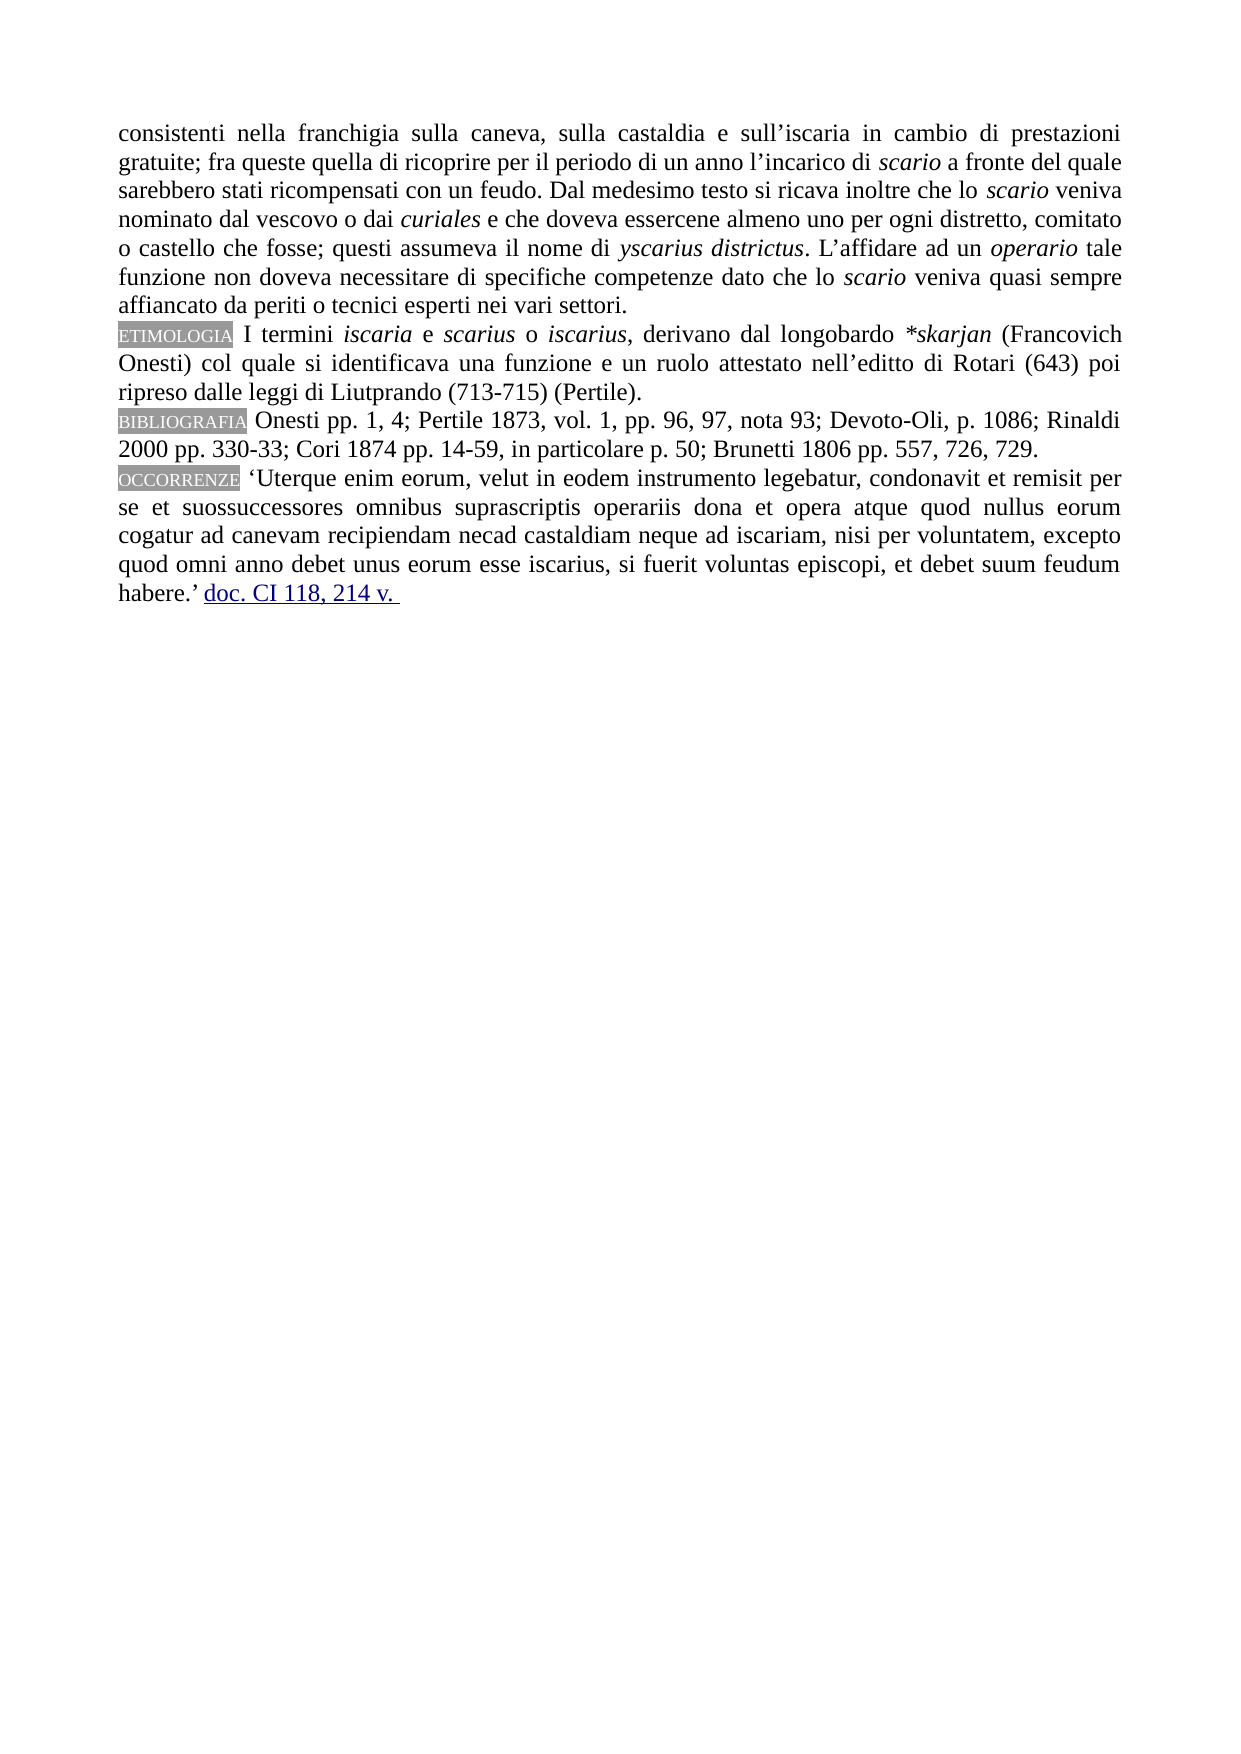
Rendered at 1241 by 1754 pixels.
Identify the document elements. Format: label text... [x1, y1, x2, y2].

text occorrenze ‘Uterque enim eorum, velut in eodem instrumento legebatur, condonavit et remisit per se et suossuccessores omnibus suprascriptis operariis dona et opera atque quod nullus eorum cogatur ad canevam recipiendam necad castaldiam neque ad iscariam, nisi per voluntatem, excepto quod omni anno debet unus eorum esse iscarius, si fuerit voluntas episcopi, et debet suum feudum habere.’ doc. CI 118, 214 v. [118, 463, 1122, 607]
text etimologia I termini iscaria e scarius o iscarius, derivano dal longobardo *skarjan (Francovich Onesti) col quale si identificava una funzione e un ruolo attestato nell’editto di Rotari (643) poi ripreso dalle leggi di Liutprando (713-715) (Pertile). [118, 319, 1122, 406]
text consistenti nella franchigia sulla caneva, sulla castaldia e sull’iscaria in cambio di prestazioni gratuite; fra queste quella di ricoprire per il periodo di un anno l’incarico di scario a fronte del quale sarebbero stati ricompensati con un feudo. Dal medesimo testo si ricava inoltre che lo scario veniva nominato dal vescovo o dai curiales e che doveva essercene almeno uno per ogni distretto, comitato o castello che fosse; questi assumeva il nome di yscarius districtus. L’affidare ad un operario tale funzione non doveva necessitare di specifiche competenze dato che lo scario veniva quasi sempre affiancato da periti o tecnici esperti nei vari settori. [118, 118, 1122, 319]
text bibliografia Onesti pp. 1, 4; Pertile 1873, vol. 1, pp. 96, 97, nota 93; Devoto-Oli, p. 1086; Rinaldi 2000 pp. 330-33; Cori 1874 pp. 14-59, in particolare p. 50; Brunetti 1806 pp. 557, 726, 729. [118, 406, 1122, 463]
